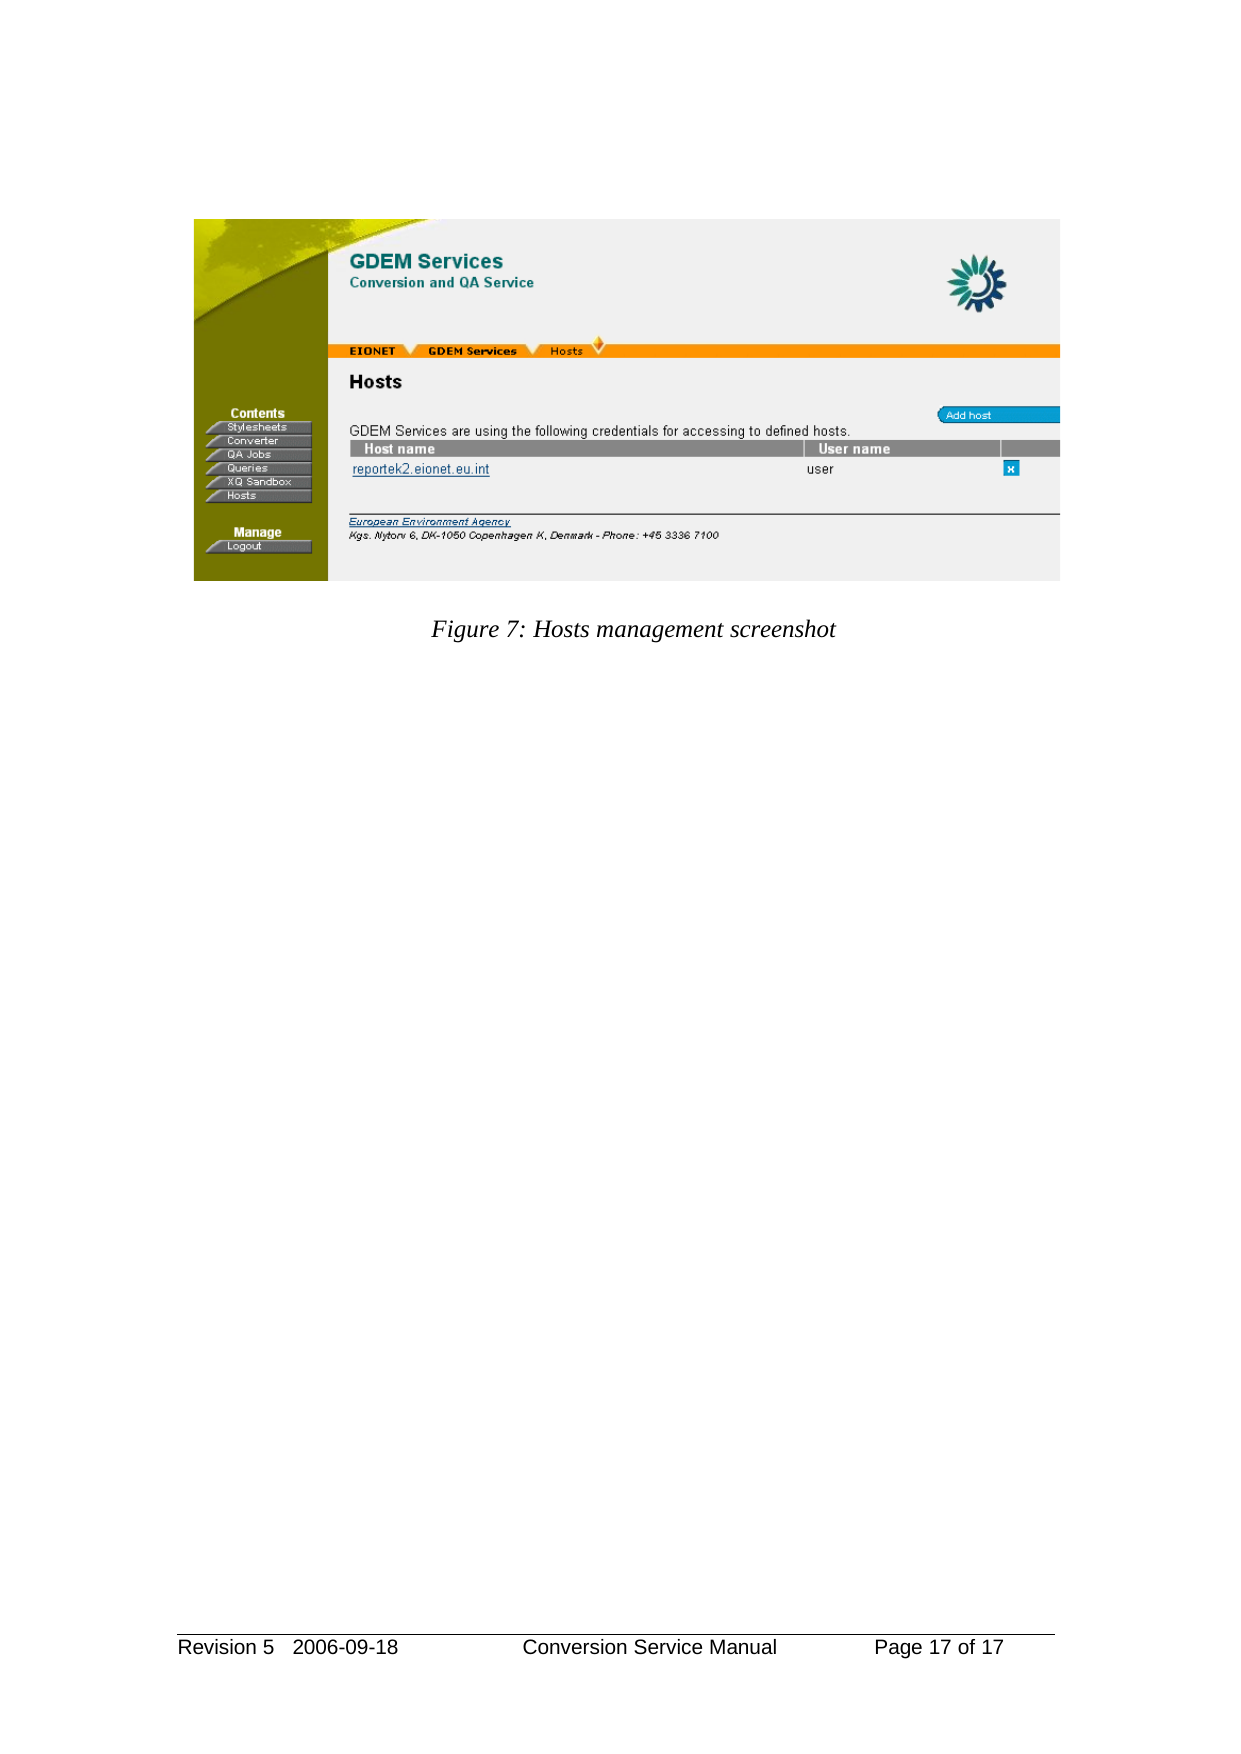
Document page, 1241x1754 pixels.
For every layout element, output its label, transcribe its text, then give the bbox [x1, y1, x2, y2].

text Figure 7: Hosts management screenshot [177, 614, 1092, 643]
